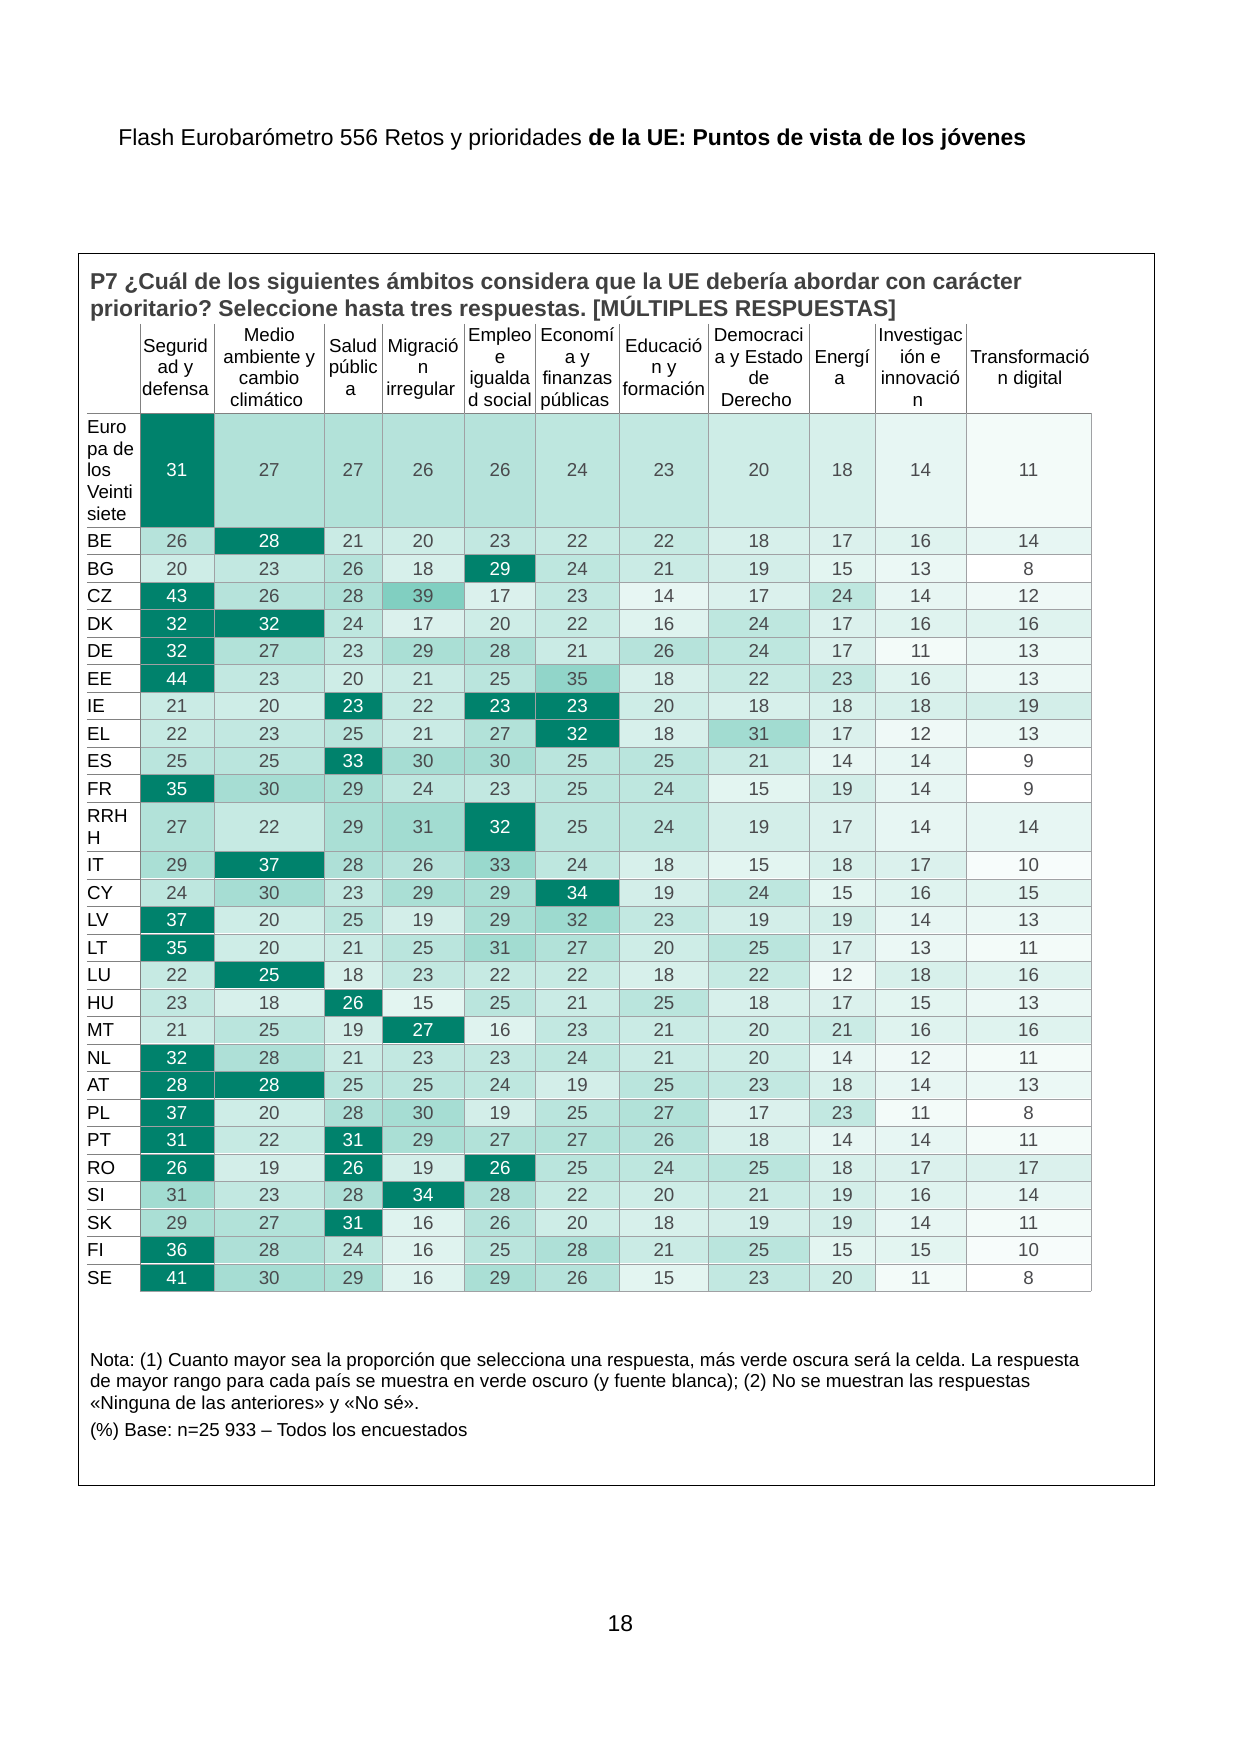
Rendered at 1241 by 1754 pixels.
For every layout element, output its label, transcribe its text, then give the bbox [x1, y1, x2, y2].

table_cell Democracia y Estado de Derecho [709, 324, 809, 413]
table_cell [875, 1292, 966, 1318]
table_cell 10 [967, 1237, 1091, 1263]
table_cell [875, 1319, 966, 1346]
table_cell 21 [325, 935, 382, 961]
table_cell 21 [141, 693, 214, 719]
table_cell MT [87, 1017, 140, 1043]
table_cell [464, 1319, 535, 1346]
table_cell 8 [967, 1100, 1091, 1126]
table_cell SK [87, 1210, 140, 1236]
table_cell 28 [325, 1182, 382, 1208]
table_cell 21 [325, 1045, 382, 1071]
table_cell 23 [810, 1100, 875, 1126]
table_cell 21 [536, 990, 619, 1016]
table_cell 12 [876, 720, 966, 747]
table_cell Nota: (1) Cuanto mayor sea la proporción que selecciona una respuesta, más verde oscura será la celda. La respuesta de mayor rango para cada país se muestra en verde oscuro (y fuente blanca); (2) No se muestran las respuestas «Ninguna de las anteriores» y «No sé». [87, 1346, 1091, 1416]
table_cell 30 [215, 880, 324, 906]
table_cell 20 [141, 555, 214, 582]
table_cell [619, 1292, 708, 1318]
table_cell [809, 1319, 875, 1346]
table_cell 15 [810, 880, 875, 906]
table_cell Migración irregular [383, 324, 464, 413]
table_cell [324, 1292, 382, 1318]
table_cell [87, 1291, 140, 1318]
table_cell 11 [876, 1100, 966, 1126]
table_cell IT [87, 852, 140, 878]
table_cell 18 [383, 555, 464, 582]
table_cell 27 [215, 1210, 324, 1236]
table_cell 22 [215, 803, 324, 851]
table_cell 23 [383, 1045, 464, 1071]
table_cell LV [87, 907, 140, 933]
table_cell 14 [876, 583, 966, 609]
table_cell [140, 1292, 214, 1318]
table_cell 18 [810, 693, 875, 719]
table_cell 8 [967, 555, 1091, 582]
table_cell 16 [383, 1237, 464, 1263]
table_cell 43 [141, 583, 214, 609]
table_cell 28 [215, 528, 324, 554]
table_cell 25 [465, 1237, 535, 1263]
table_cell 16 [876, 610, 966, 637]
table_cell 29 [325, 803, 382, 851]
table_cell 18 [709, 1127, 809, 1153]
table_cell 24 [465, 1072, 535, 1098]
table_cell 29 [141, 852, 214, 878]
table_cell 20 [465, 610, 535, 637]
table_cell 24 [709, 880, 809, 906]
table_cell 31 [141, 1182, 214, 1208]
table_cell 26 [465, 414, 535, 527]
table_cell 22 [709, 665, 809, 692]
table_cell 23 [620, 907, 708, 933]
table_cell 18 [325, 962, 382, 988]
table_cell 19 [620, 880, 708, 906]
table_cell LT [87, 935, 140, 961]
table_cell 11 [967, 414, 1091, 527]
table_cell 32 [215, 610, 324, 637]
table_cell 24 [620, 775, 708, 802]
table_cell [708, 1319, 809, 1346]
table_cell RO [87, 1155, 140, 1181]
table_cell 27 [325, 414, 382, 527]
table_cell EL [87, 720, 140, 747]
table_cell 25 [215, 962, 324, 988]
table_cell 19 [810, 775, 875, 802]
table_cell 15 [620, 1265, 708, 1291]
table_cell 13 [967, 907, 1091, 933]
table_cell 14 [967, 528, 1091, 554]
table_cell 16 [876, 528, 966, 554]
table_cell 23 [325, 693, 382, 719]
table_cell 11 [876, 1265, 966, 1291]
table_cell 20 [536, 1210, 619, 1236]
table_cell BG [87, 555, 140, 582]
table_cell 23 [465, 528, 535, 554]
table_cell 25 [383, 1072, 464, 1098]
table_cell 35 [141, 935, 214, 961]
table_cell 15 [967, 880, 1091, 906]
table_cell 19 [810, 1182, 875, 1208]
table_cell 20 [709, 414, 809, 527]
table_cell 14 [876, 1072, 966, 1098]
table_cell 24 [536, 1045, 619, 1071]
table_cell [708, 1292, 809, 1318]
table_cell 37 [141, 907, 214, 933]
table_cell 15 [709, 852, 809, 878]
table_cell 26 [141, 528, 214, 554]
table_cell 39 [383, 583, 464, 609]
table_cell 24 [325, 610, 382, 637]
table_cell 27 [536, 1127, 619, 1153]
table_cell 31 [465, 935, 535, 961]
table_cell 31 [325, 1210, 382, 1236]
table_cell NL [87, 1045, 140, 1071]
table_cell 11 [967, 1127, 1091, 1153]
table_cell 22 [141, 720, 214, 747]
table_cell PL [87, 1100, 140, 1126]
table_cell 24 [141, 880, 214, 906]
table_cell 26 [620, 638, 708, 664]
table_cell 16 [876, 665, 966, 692]
table_cell 28 [465, 1182, 535, 1208]
table_cell 16 [876, 1182, 966, 1208]
table_cell 28 [325, 1100, 382, 1126]
table_cell 18 [709, 693, 809, 719]
table_cell 25 [536, 748, 619, 774]
table_cell 25 [215, 748, 324, 774]
table_cell 41 [141, 1265, 214, 1291]
table_cell 26 [465, 1210, 535, 1236]
table_cell 23 [620, 414, 708, 527]
table_cell 15 [810, 555, 875, 582]
table_cell 23 [325, 638, 382, 664]
table_cell 27 [141, 803, 214, 851]
table_cell 14 [967, 1182, 1091, 1208]
table_cell 24 [383, 775, 464, 802]
table_cell 35 [536, 665, 619, 692]
table_cell 21 [141, 1017, 214, 1043]
table_cell 29 [325, 1265, 382, 1291]
table_cell (%) Base: n=25 933 – Todos los encuestados [87, 1416, 1091, 1444]
table_cell 15 [383, 990, 464, 1016]
table_cell 32 [536, 907, 619, 933]
table_cell 16 [620, 610, 708, 637]
table_cell 25 [215, 1017, 324, 1043]
table_cell 34 [383, 1182, 464, 1208]
table_cell 26 [383, 852, 464, 878]
table_cell 9 [967, 775, 1091, 802]
table_cell 19 [383, 1155, 464, 1181]
table_cell 14 [876, 1127, 966, 1153]
table_cell [214, 1292, 324, 1318]
table_cell 22 [620, 528, 708, 554]
table_cell 22 [536, 962, 619, 988]
table_cell 17 [876, 852, 966, 878]
table_cell 18 [709, 990, 809, 1016]
table_cell 25 [465, 665, 535, 692]
table_cell 36 [141, 1237, 214, 1263]
table_cell 18 [620, 665, 708, 692]
table_cell Transformación digital [967, 324, 1091, 413]
table_cell 9 [967, 748, 1091, 774]
table_cell 29 [383, 638, 464, 664]
table_cell 29 [383, 1127, 464, 1153]
table_cell 37 [215, 852, 324, 878]
table_cell 18 [620, 962, 708, 988]
table_cell SI [87, 1182, 140, 1208]
table_cell 20 [215, 935, 324, 961]
table_cell 16 [967, 610, 1091, 637]
table_cell 15 [876, 990, 966, 1016]
table_cell IE [87, 693, 140, 719]
table_cell 32 [141, 610, 214, 637]
table_cell 14 [810, 748, 875, 774]
table_cell 11 [967, 1045, 1091, 1071]
table_cell PT [87, 1127, 140, 1153]
table_cell 23 [465, 1045, 535, 1071]
table_cell 21 [810, 1017, 875, 1043]
table_cell 25 [620, 990, 708, 1016]
table_cell 23 [465, 693, 535, 719]
table_cell 13 [967, 665, 1091, 692]
table_cell 31 [141, 1127, 214, 1153]
table_cell 37 [141, 1100, 214, 1126]
table_cell 23 [141, 990, 214, 1016]
table_cell 13 [967, 990, 1091, 1016]
table_cell 25 [536, 803, 619, 851]
table_cell 31 [325, 1127, 382, 1153]
table_cell 11 [967, 1210, 1091, 1236]
table_cell 23 [383, 962, 464, 988]
table_cell 14 [876, 907, 966, 933]
table_cell 17 [709, 1100, 809, 1126]
table_cell 16 [465, 1017, 535, 1043]
table_cell 16 [876, 1017, 966, 1043]
table_cell DE [87, 638, 140, 664]
table_cell 23 [215, 720, 324, 747]
table_cell 15 [810, 1237, 875, 1263]
table_cell 20 [215, 1100, 324, 1126]
table_cell 29 [465, 1265, 535, 1291]
table_cell 28 [536, 1237, 619, 1263]
table_cell 26 [620, 1127, 708, 1153]
table_cell 27 [465, 1127, 535, 1153]
table_cell 32 [465, 803, 535, 851]
table_cell [382, 1319, 464, 1346]
table_cell 14 [876, 803, 966, 851]
table_cell 27 [215, 638, 324, 664]
table_cell 32 [141, 1045, 214, 1071]
table_cell 13 [967, 720, 1091, 747]
table_cell 28 [141, 1072, 214, 1098]
table_cell 14 [810, 1045, 875, 1071]
table_cell 22 [141, 962, 214, 988]
table_cell 30 [215, 775, 324, 802]
table_cell [140, 1319, 214, 1346]
table_cell 19 [215, 1155, 324, 1181]
table_cell [324, 1319, 382, 1346]
table_cell 30 [465, 748, 535, 774]
table_cell HU [87, 990, 140, 1016]
table_cell 21 [325, 528, 382, 554]
table_cell 18 [876, 693, 966, 719]
table_cell 23 [536, 1017, 619, 1043]
table_cell 25 [709, 935, 809, 961]
table_cell 24 [709, 638, 809, 664]
table_cell 20 [620, 1182, 708, 1208]
table_cell 23 [536, 583, 619, 609]
table_cell EE [87, 665, 140, 692]
table_cell 26 [536, 1265, 619, 1291]
table_cell Medio ambiente y cambio climático [215, 324, 324, 413]
table_cell 25 [536, 1100, 619, 1126]
table_cell 18 [810, 1155, 875, 1181]
table_cell 17 [810, 610, 875, 637]
table_cell 20 [215, 907, 324, 933]
table_cell 16 [383, 1210, 464, 1236]
table_cell 20 [810, 1265, 875, 1291]
table_cell 19 [810, 907, 875, 933]
table_cell 14 [810, 1127, 875, 1153]
table_cell 26 [325, 1155, 382, 1181]
table_cell LU [87, 962, 140, 988]
table_cell 11 [967, 935, 1091, 961]
table_cell 33 [465, 852, 535, 878]
table_cell 16 [967, 962, 1091, 988]
table_cell 18 [810, 1072, 875, 1098]
table_cell 13 [876, 555, 966, 582]
table_cell 18 [620, 1210, 708, 1236]
table_cell 27 [215, 414, 324, 527]
table_cell CY [87, 880, 140, 906]
table_cell 18 [876, 962, 966, 988]
table_cell 26 [465, 1155, 535, 1181]
table_cell [214, 1319, 324, 1346]
table_cell 25 [620, 1072, 708, 1098]
table_cell 28 [215, 1072, 324, 1098]
table_cell 25 [383, 935, 464, 961]
table_cell 23 [709, 1072, 809, 1098]
table_cell 24 [325, 1237, 382, 1263]
table_cell 26 [325, 555, 382, 582]
table_cell 20 [709, 1017, 809, 1043]
table_cell 31 [709, 720, 809, 747]
table_cell 20 [325, 665, 382, 692]
table_cell Energía [810, 324, 875, 413]
table_cell 44 [141, 665, 214, 692]
table_cell ES [87, 748, 140, 774]
table_cell 8 [967, 1265, 1091, 1291]
table_cell 22 [709, 962, 809, 988]
table_cell 23 [215, 665, 324, 692]
table_cell 28 [215, 1045, 324, 1071]
table_cell 20 [620, 935, 708, 961]
table_cell 32 [536, 720, 619, 747]
table_cell 23 [465, 775, 535, 802]
table_cell 23 [709, 1265, 809, 1291]
table_cell 22 [536, 1182, 619, 1208]
table_cell Salud pública [325, 324, 382, 413]
table_cell 28 [215, 1237, 324, 1263]
table_cell 27 [620, 1100, 708, 1126]
table_cell 18 [810, 852, 875, 878]
table_cell 19 [967, 693, 1091, 719]
table_cell 17 [810, 720, 875, 747]
table_cell 14 [876, 414, 966, 527]
table_cell 25 [465, 990, 535, 1016]
table_cell SE [87, 1265, 140, 1291]
table_cell 22 [536, 610, 619, 637]
table_cell 32 [141, 638, 214, 664]
table_cell 14 [620, 583, 708, 609]
table_cell 23 [215, 555, 324, 582]
table_cell 17 [967, 1155, 1091, 1181]
table_cell 25 [325, 1072, 382, 1098]
table_cell FR [87, 775, 140, 802]
table_cell 19 [709, 1210, 809, 1236]
table_cell 19 [709, 907, 809, 933]
table_cell 14 [876, 775, 966, 802]
table_cell [382, 1292, 464, 1318]
table_cell 17 [709, 583, 809, 609]
table_cell [966, 1319, 1091, 1346]
table_cell 28 [465, 638, 535, 664]
table_cell 30 [383, 1100, 464, 1126]
table_cell 21 [383, 720, 464, 747]
table_cell Economía y finanzas públicas [536, 324, 619, 413]
table_cell 22 [215, 1127, 324, 1153]
table_cell 19 [810, 1210, 875, 1236]
table_cell [809, 1292, 875, 1318]
table_cell 21 [536, 638, 619, 664]
table_header P7 ¿Cuál de los siguientes ámbitos considera que la UE debería abordar con carácter prioritario? Seleccione hasta tres respuestas. [MÚLTIPLES RESPUESTAS] [87, 262, 1091, 324]
table_cell 26 [141, 1155, 214, 1181]
table_cell 25 [325, 907, 382, 933]
table_cell 17 [876, 1155, 966, 1181]
table_cell 31 [383, 803, 464, 851]
table_cell FI [87, 1237, 140, 1263]
table_cell 30 [383, 748, 464, 774]
table_cell 18 [620, 720, 708, 747]
table_cell 21 [709, 1182, 809, 1208]
table_cell 18 [709, 528, 809, 554]
table_cell 25 [620, 748, 708, 774]
table_cell 21 [620, 1045, 708, 1071]
table_cell 16 [967, 1017, 1091, 1043]
table_cell 29 [141, 1210, 214, 1236]
table_cell 29 [465, 880, 535, 906]
table_cell 12 [967, 583, 1091, 609]
table_cell 22 [465, 962, 535, 988]
table_cell 23 [215, 1182, 324, 1208]
table_cell 17 [810, 990, 875, 1016]
table_cell 21 [620, 1017, 708, 1043]
table_cell DK [87, 610, 140, 637]
table_cell 26 [383, 414, 464, 527]
table_cell 21 [709, 748, 809, 774]
table_cell 13 [967, 1072, 1091, 1098]
table_cell 19 [536, 1072, 619, 1098]
table_cell 20 [383, 528, 464, 554]
table_cell 25 [709, 1237, 809, 1263]
table_cell 25 [536, 775, 619, 802]
table_cell 23 [536, 693, 619, 719]
table_cell 16 [876, 880, 966, 906]
table_cell Europa de los Veintisiete [87, 414, 140, 527]
table_cell Educación y formación [620, 324, 708, 413]
table_cell 14 [967, 803, 1091, 851]
table_cell 29 [465, 907, 535, 933]
table_cell [464, 1292, 535, 1318]
table_cell 34 [536, 880, 619, 906]
table_cell 28 [325, 583, 382, 609]
table_cell 29 [465, 555, 535, 582]
table_cell RRHH [87, 803, 140, 851]
table_cell 23 [325, 880, 382, 906]
table_cell [966, 1292, 1091, 1318]
table_cell 19 [325, 1017, 382, 1043]
table_cell 21 [383, 665, 464, 692]
table_cell BE [87, 528, 140, 554]
table_cell Seguridad y defensa [141, 324, 214, 413]
table_cell 24 [620, 1155, 708, 1181]
table_cell CZ [87, 583, 140, 609]
table_cell 18 [620, 852, 708, 878]
table_cell 18 [810, 414, 875, 527]
table_cell 27 [536, 935, 619, 961]
table_cell 25 [325, 720, 382, 747]
table_cell 24 [536, 414, 619, 527]
table_cell 20 [709, 1045, 809, 1071]
table_cell 10 [967, 852, 1091, 878]
table_cell 21 [620, 555, 708, 582]
table_cell 17 [810, 935, 875, 961]
table_cell 30 [215, 1265, 324, 1291]
table_cell Empleo e igualdad social [465, 324, 535, 413]
table_cell 14 [876, 748, 966, 774]
table_cell 12 [876, 1045, 966, 1071]
table_cell 18 [215, 990, 324, 1016]
table_cell 12 [810, 962, 875, 988]
table_cell 19 [465, 1100, 535, 1126]
table_cell [87, 324, 140, 413]
table_cell 28 [325, 852, 382, 878]
table_cell 29 [325, 775, 382, 802]
table_cell 26 [215, 583, 324, 609]
table_cell 27 [465, 720, 535, 747]
table_cell 25 [536, 1155, 619, 1181]
table_cell 24 [536, 852, 619, 878]
table_cell 23 [810, 665, 875, 692]
table_cell 35 [141, 775, 214, 802]
table_cell 29 [383, 880, 464, 906]
table_cell Investigación e innovación [876, 324, 966, 413]
table_cell 15 [876, 1237, 966, 1263]
table_cell 20 [215, 693, 324, 719]
table_cell 24 [536, 555, 619, 582]
table_cell 19 [709, 555, 809, 582]
table_cell 17 [383, 610, 464, 637]
table_cell 26 [325, 990, 382, 1016]
table_cell 11 [876, 638, 966, 664]
table_cell AT [87, 1072, 140, 1098]
table_cell 22 [383, 693, 464, 719]
table_cell 17 [810, 528, 875, 554]
table_cell 16 [383, 1265, 464, 1291]
table_cell 33 [325, 748, 382, 774]
table_cell 13 [967, 638, 1091, 664]
table_cell 19 [383, 907, 464, 933]
table_cell [535, 1319, 619, 1346]
table_cell 17 [810, 803, 875, 851]
table_cell [535, 1292, 619, 1318]
table_cell 15 [709, 775, 809, 802]
table_cell 19 [709, 803, 809, 851]
table_cell 27 [383, 1017, 464, 1043]
table_cell 24 [709, 610, 809, 637]
table_cell 24 [620, 803, 708, 851]
table_cell [87, 1319, 140, 1346]
table_cell 24 [810, 583, 875, 609]
table_cell 17 [465, 583, 535, 609]
table_cell 20 [620, 693, 708, 719]
table_cell 21 [620, 1237, 708, 1263]
table_cell 22 [536, 528, 619, 554]
table_cell 31 [141, 414, 214, 527]
table_cell 13 [876, 935, 966, 961]
table_cell 25 [709, 1155, 809, 1181]
table_cell 25 [141, 748, 214, 774]
table_cell 17 [810, 638, 875, 664]
table_cell 14 [876, 1210, 966, 1236]
table_cell [619, 1319, 708, 1346]
